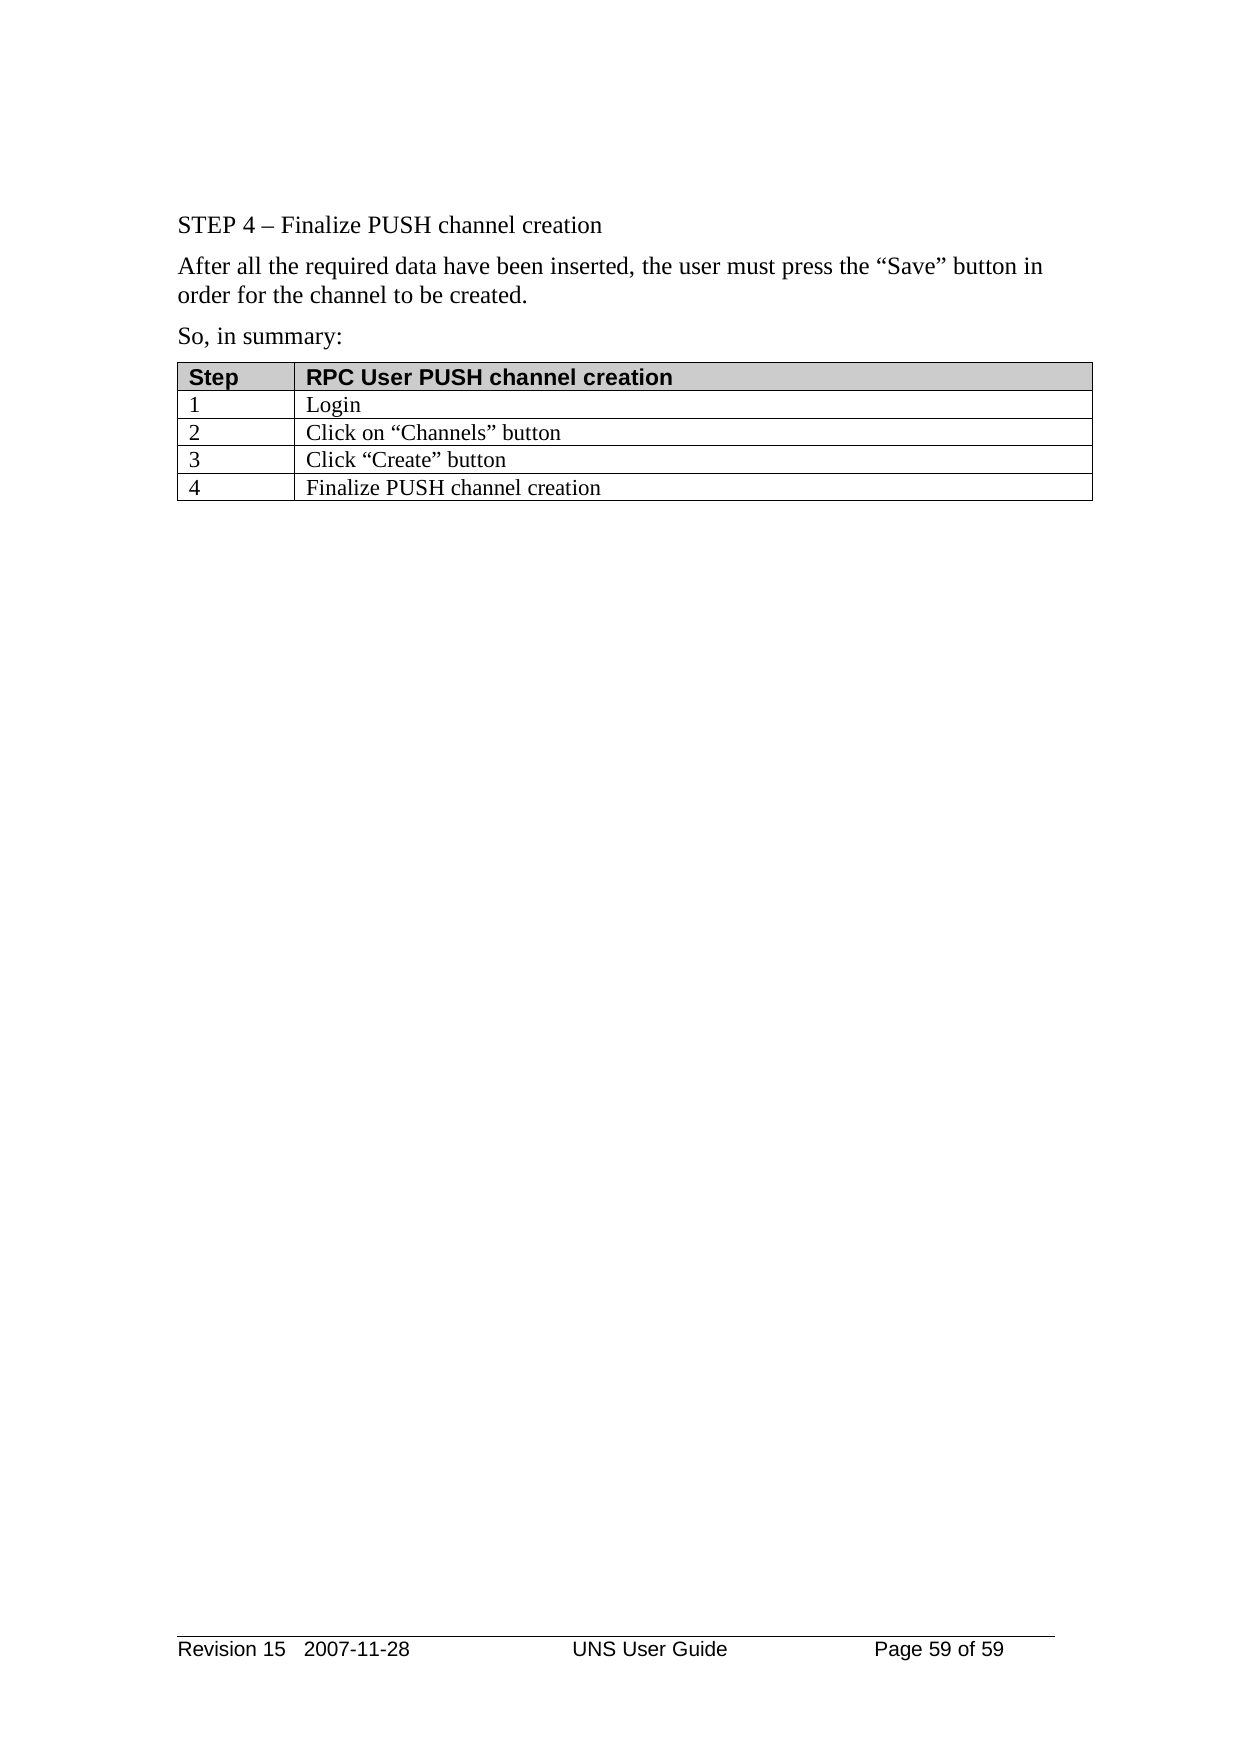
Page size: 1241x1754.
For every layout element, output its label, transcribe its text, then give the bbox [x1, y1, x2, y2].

table_cell 2 [178, 419, 294, 445]
table_header RPC User PUSH channel creation [295, 363, 1092, 390]
table_cell 1 [178, 391, 294, 417]
table_cell Click “Create” button [295, 446, 1092, 473]
text So, in summary: [177, 321, 1092, 350]
table_header Step [178, 363, 294, 390]
table_cell 3 [178, 446, 294, 473]
text STEP 4 – Finalize PUSH channel creation [177, 210, 1092, 239]
text After all the required data have been inserted, the user must press the “Save” button in order for the channel to be created. [177, 251, 1092, 309]
table_cell Finalize PUSH channel creation [295, 474, 1092, 500]
table_cell 4 [178, 474, 294, 500]
table_cell Login [295, 391, 1092, 417]
table_cell Click on “Channels” button [295, 419, 1092, 445]
